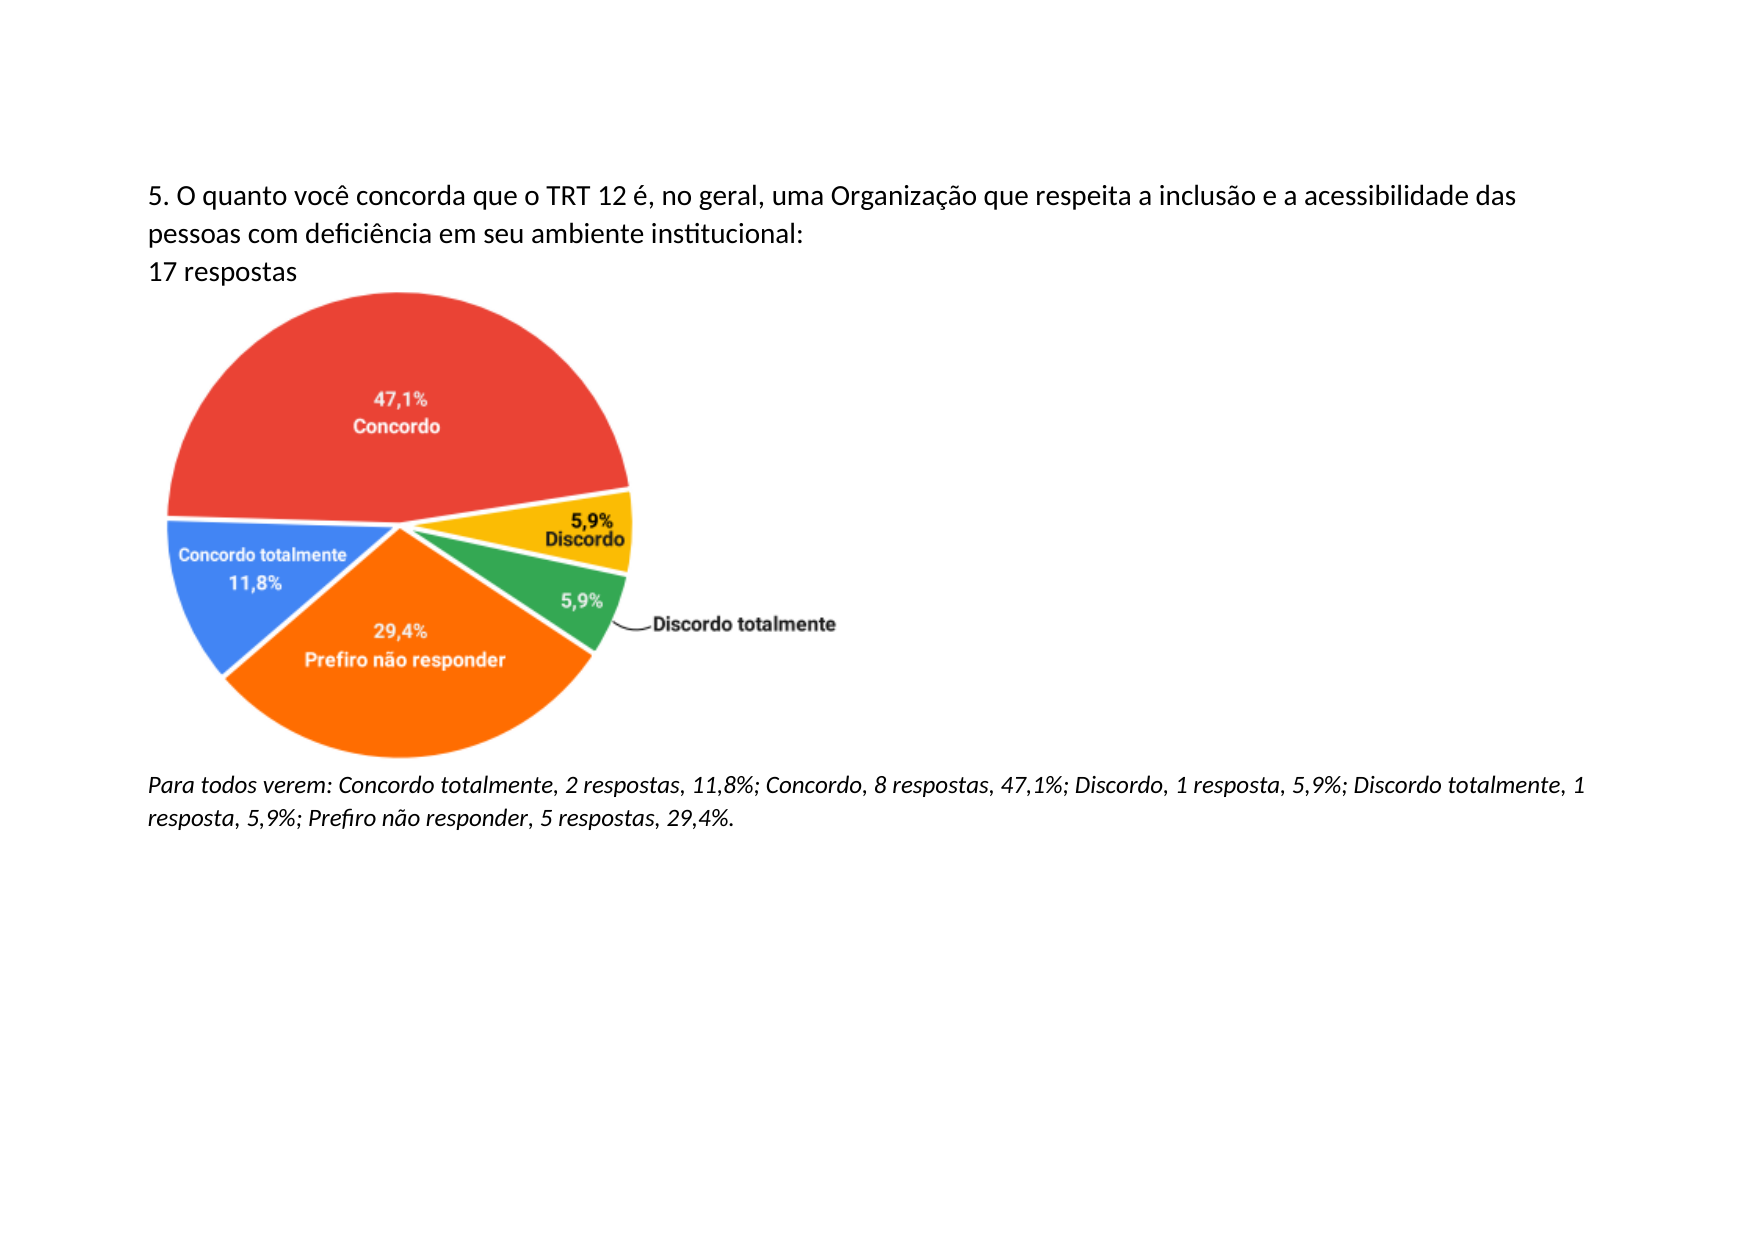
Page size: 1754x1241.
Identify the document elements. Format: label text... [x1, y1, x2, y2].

text Para todos verem: Concordo totalmente, 2 respostas, 11,8%; Concordo, 8 respostas, 47,1%; Discordo, 1 resposta, 5,9%; Discordo totalmente, 1 resposta, 5,9%; Prefiro não responder, 5 respostas, 29,4%. [148, 770, 1606, 833]
text 5. O quanto você concorda que o TRT 12 é, no geral, uma Organização que respeita a inclusão e a acessibilidade das pessoas com deficiência em seu ambiente institucional: 17 respostas [148, 177, 1606, 289]
